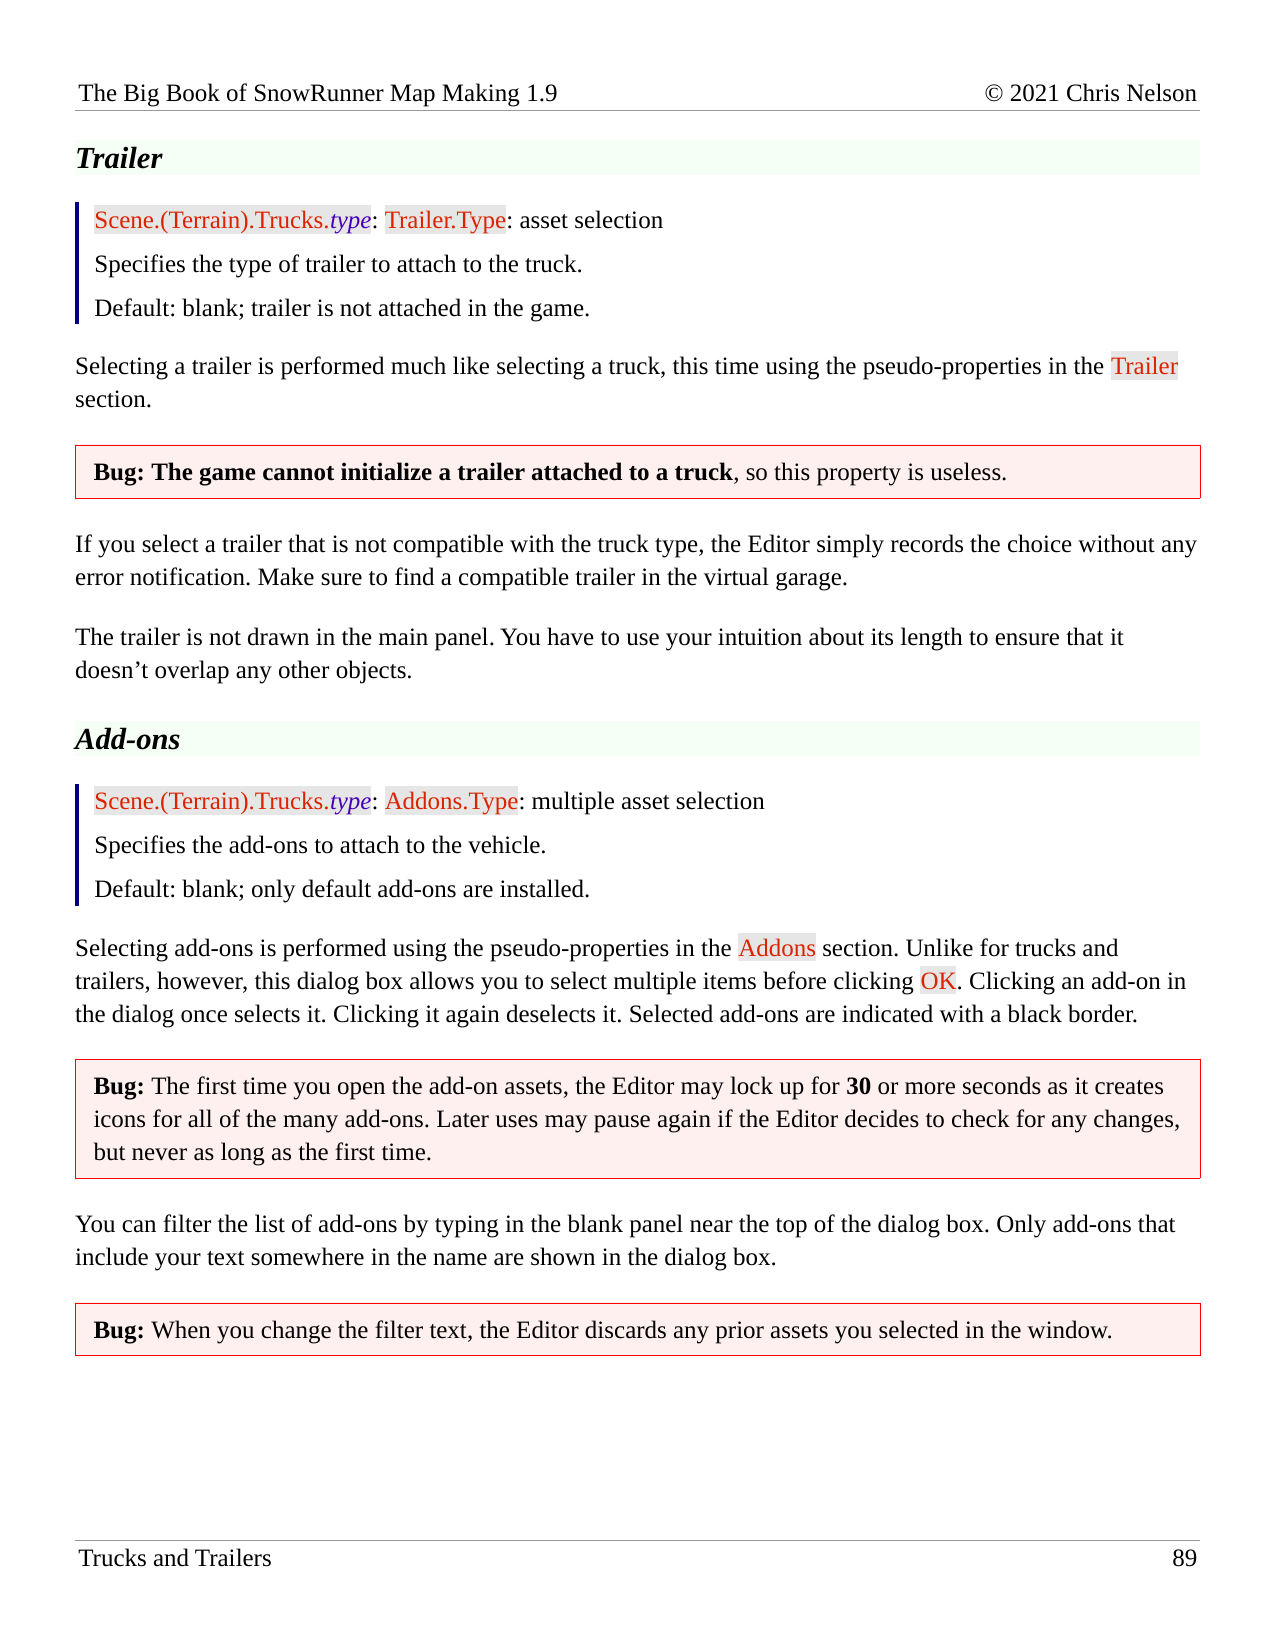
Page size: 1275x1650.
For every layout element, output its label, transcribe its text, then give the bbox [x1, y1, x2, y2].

text Default: blank; only default add-ons are installed. [79, 871, 1200, 906]
text Selecting a trailer is performed much like selecting a truck, this time using the pseudo-properties in the Trailer section. [75, 351, 1200, 413]
text If you select a trailer that is not compatible with the truck type, the Editor simply records the choice without any error notification. Make sure to find a compatible trailer in the virtual garage. [75, 529, 1200, 591]
text You can filter the list of add-ons by typing in the blank panel near the top of the dialog box. Only add-ons that include your text somewhere in the name are shown in the dialog box. [75, 1209, 1200, 1271]
text Specifies the type of trailer to attach to the truck. [79, 246, 1200, 278]
subtitle Add-ons [75, 721, 1200, 756]
text Selecting add-ons is performed using the pseudo-properties in the Addons section. Unlike for trucks and trailers, however, this dialog box allows you to select multiple items before clicking OK. Clicking an add-on in the dialog once selects it. Clicking it again deselects it. Selected add-ons are indicated with a black border. [75, 933, 1200, 1027]
list The first time you open the add-on assets, the Editor may lock up for 30 or more seconds as it creates icons for all of the many add-ons. Later uses may pause again if the Editor decides to check for any changes, but never as long as the first time. [76, 1060, 1200, 1178]
subtitle Trailer [75, 140, 1200, 175]
text Specifies the add-ons to attach to the vehicle. [79, 827, 1200, 859]
text The trailer is not drawn in the main panel. You have to use your intuition about its length to ensure that it doesn’t overlap any other objects. [75, 622, 1200, 684]
text Default: blank; trailer is not attached in the game. [79, 290, 1200, 324]
list When you change the filter text, the Editor discards any prior assets you selected in the window. [76, 1304, 1200, 1355]
text Scene.(Terrain).Trucks.type: Trailer.Type: asset selection [79, 202, 1200, 234]
list The game cannot initialize a trailer attached to a truck, so this property is useless. [76, 446, 1200, 498]
text Scene.(Terrain).Trucks.type: Addons.Type: multiple asset selection [75, 783, 1200, 815]
